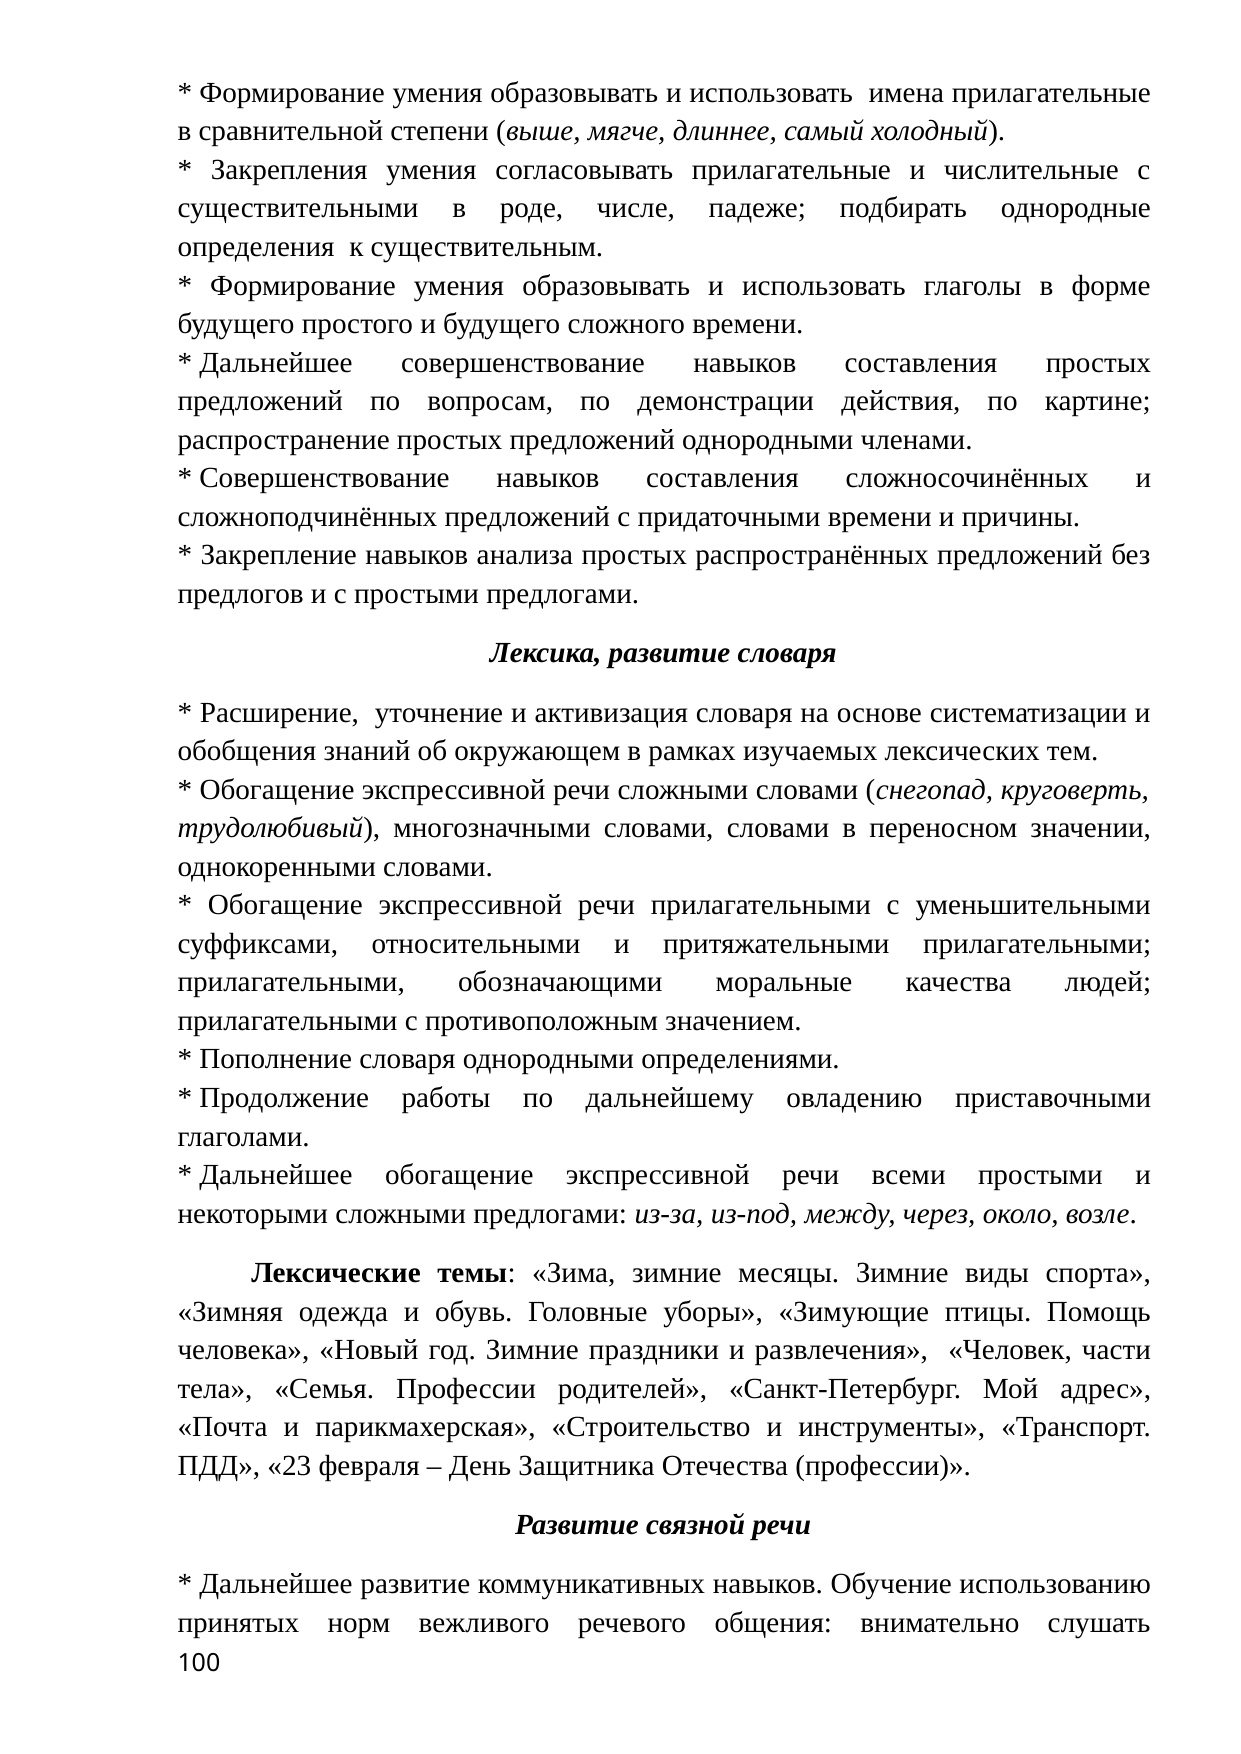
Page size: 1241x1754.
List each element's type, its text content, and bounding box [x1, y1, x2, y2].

text Лексические темы: «Зима, зимние месяцы. Зимние виды спорта», «Зимняя одежда и обувь. Головные уборы», «Зимующие птицы. Помощь человека», «Новый год. Зимние праздники и развлечения», «Человек, части тела», «Семья. Профессии родителей», «Санкт-Петербург. Мой адрес», «Почта и парикмахерская», «Строительство и инструменты», «Транспорт. ПДД», «23 февраля – День Защитника Отечества (профессии)». [177, 1255, 1152, 1481]
text * Закрепление навыков анализа простых распространённых предложений без предлогов и с простыми предлогами. [177, 537, 1152, 609]
text * Дальнейшее развитие коммуникативных навыков. Обучение использованию принятых норм вежливого речевого общения: внимательно слушать [177, 1567, 1152, 1639]
text Развитие связной речи [177, 1507, 1152, 1541]
text * Совершенствование навыков составления сложносочинённых и сложноподчинённых предложений с придаточными времени и причины. [177, 460, 1152, 532]
text * Дальнейшее обогащение экспрессивной речи всеми простыми и некоторыми сложными предлогами: из-за, из-под, между, через, около, возле. [177, 1157, 1152, 1229]
text * Обогащение экспрессивной речи прилагательными с уменьшительными суффиксами, относительными и притяжательными прилагательными; прилагательными, обозначающими моральные качества людей; прилагательными с противоположным значением. [177, 887, 1152, 1037]
text * Продолжение работы по дальнейшему овладению приставочными глаголами. [177, 1080, 1152, 1152]
text * Формирование умения образовывать и использовать глаголы в форме будущего простого и будущего сложного времени. [177, 268, 1152, 340]
text * Расширение, уточнение и активизация словаря на основе систематизации и обобщения знаний об окружающем в рамках изучаемых лексических тем. [177, 695, 1152, 767]
text Лексика, развитие словаря [177, 635, 1152, 669]
text * Дальнейшее совершенствование навыков составления простых предложений по вопросам, по демонстрации действия, по картине; распространение простых предложений однородными членами. [177, 345, 1152, 455]
text * Закрепления умения согласовывать прилагательные и числительные с существительными в роде, числе, падеже; подбирать однородные определения к существительным. [177, 152, 1152, 263]
text * Обогащение экспрессивной речи сложными словами (снегопад, круговерть, трудолюбивый), многозначными словами, словами в переносном значении, однокоренными словами. [177, 772, 1152, 882]
text * Пополнение словаря однородными определениями. [177, 1042, 1152, 1075]
text * Формирование умения образовывать и использовать имена прилагательные в сравнительной степени (выше, мягче, длиннее, самый холодный). [177, 75, 1152, 147]
